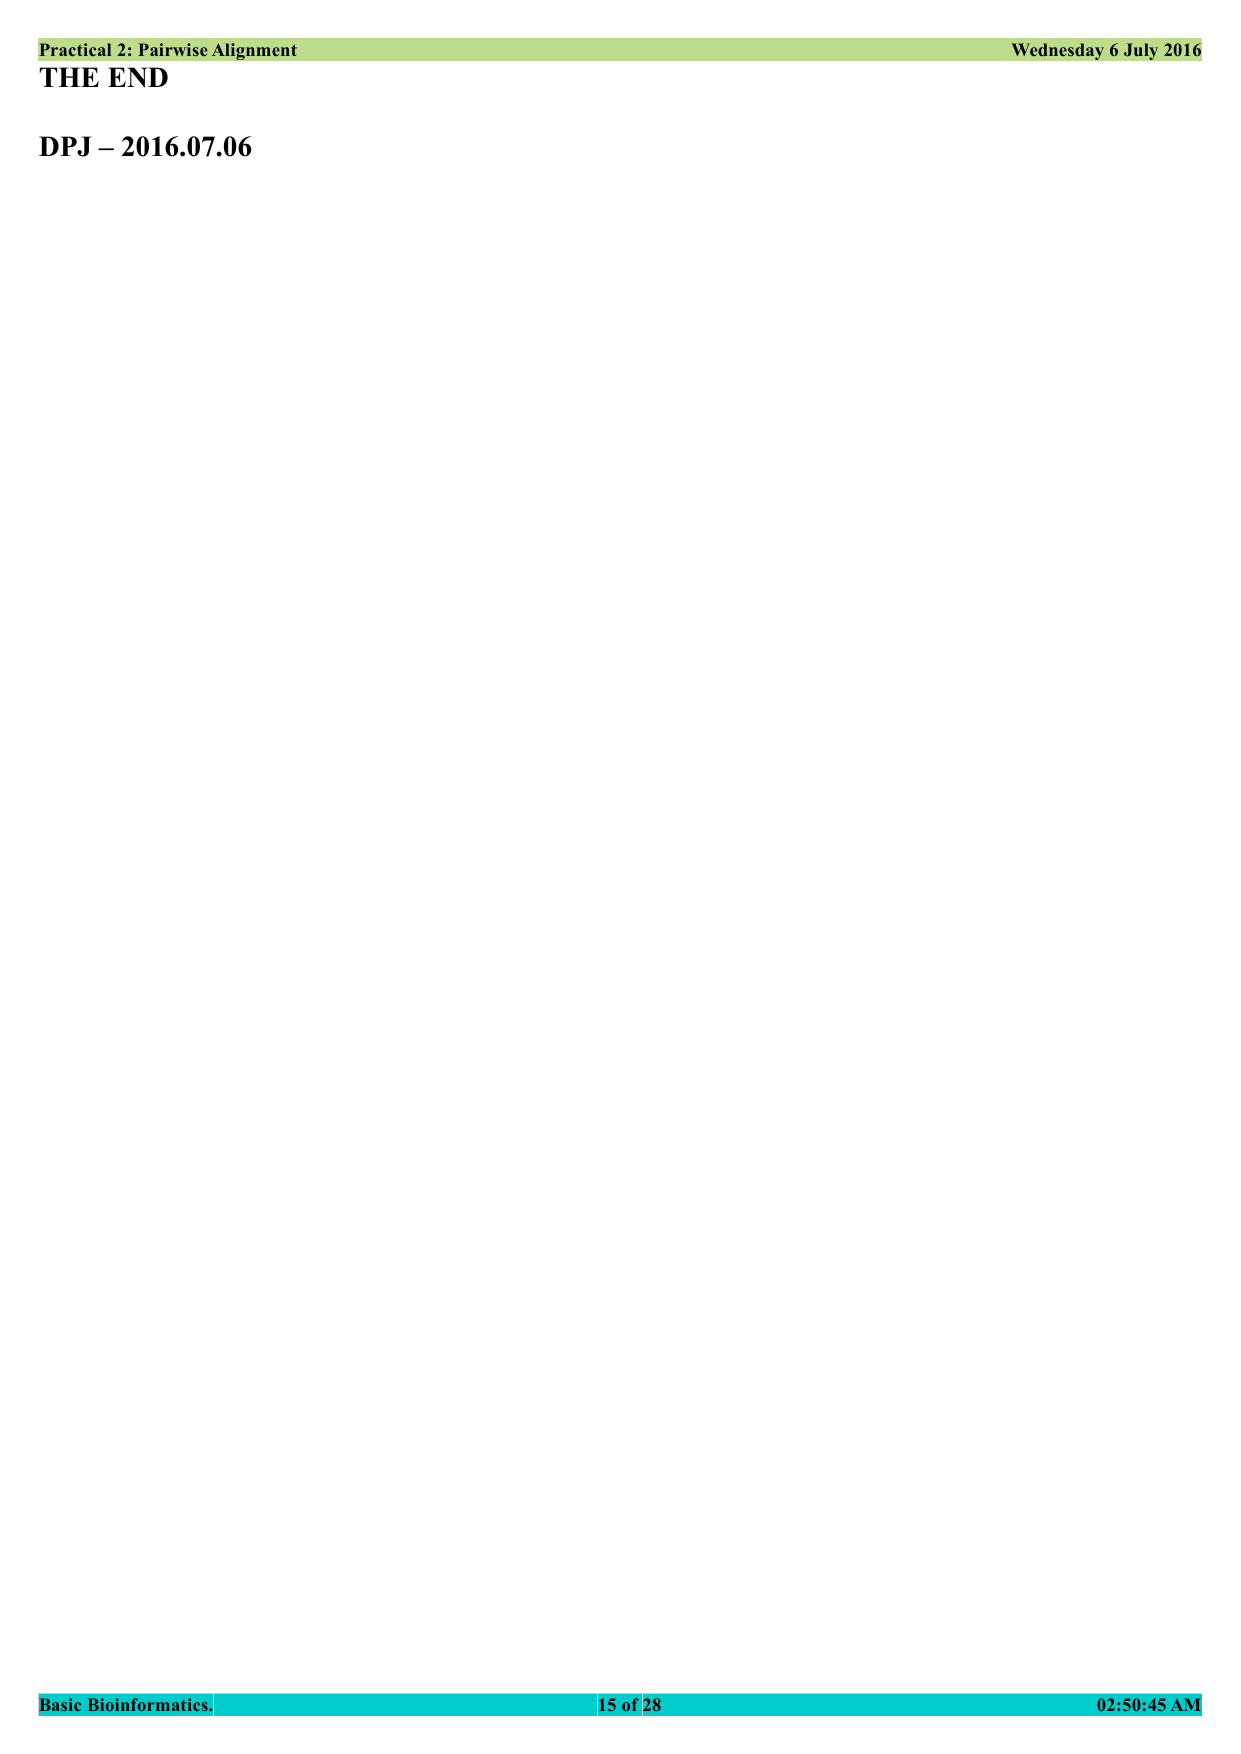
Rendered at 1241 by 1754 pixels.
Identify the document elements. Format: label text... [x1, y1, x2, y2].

text THE END [38, 61, 1202, 94]
text DPJ – 2016.07.06 [38, 129, 1202, 163]
